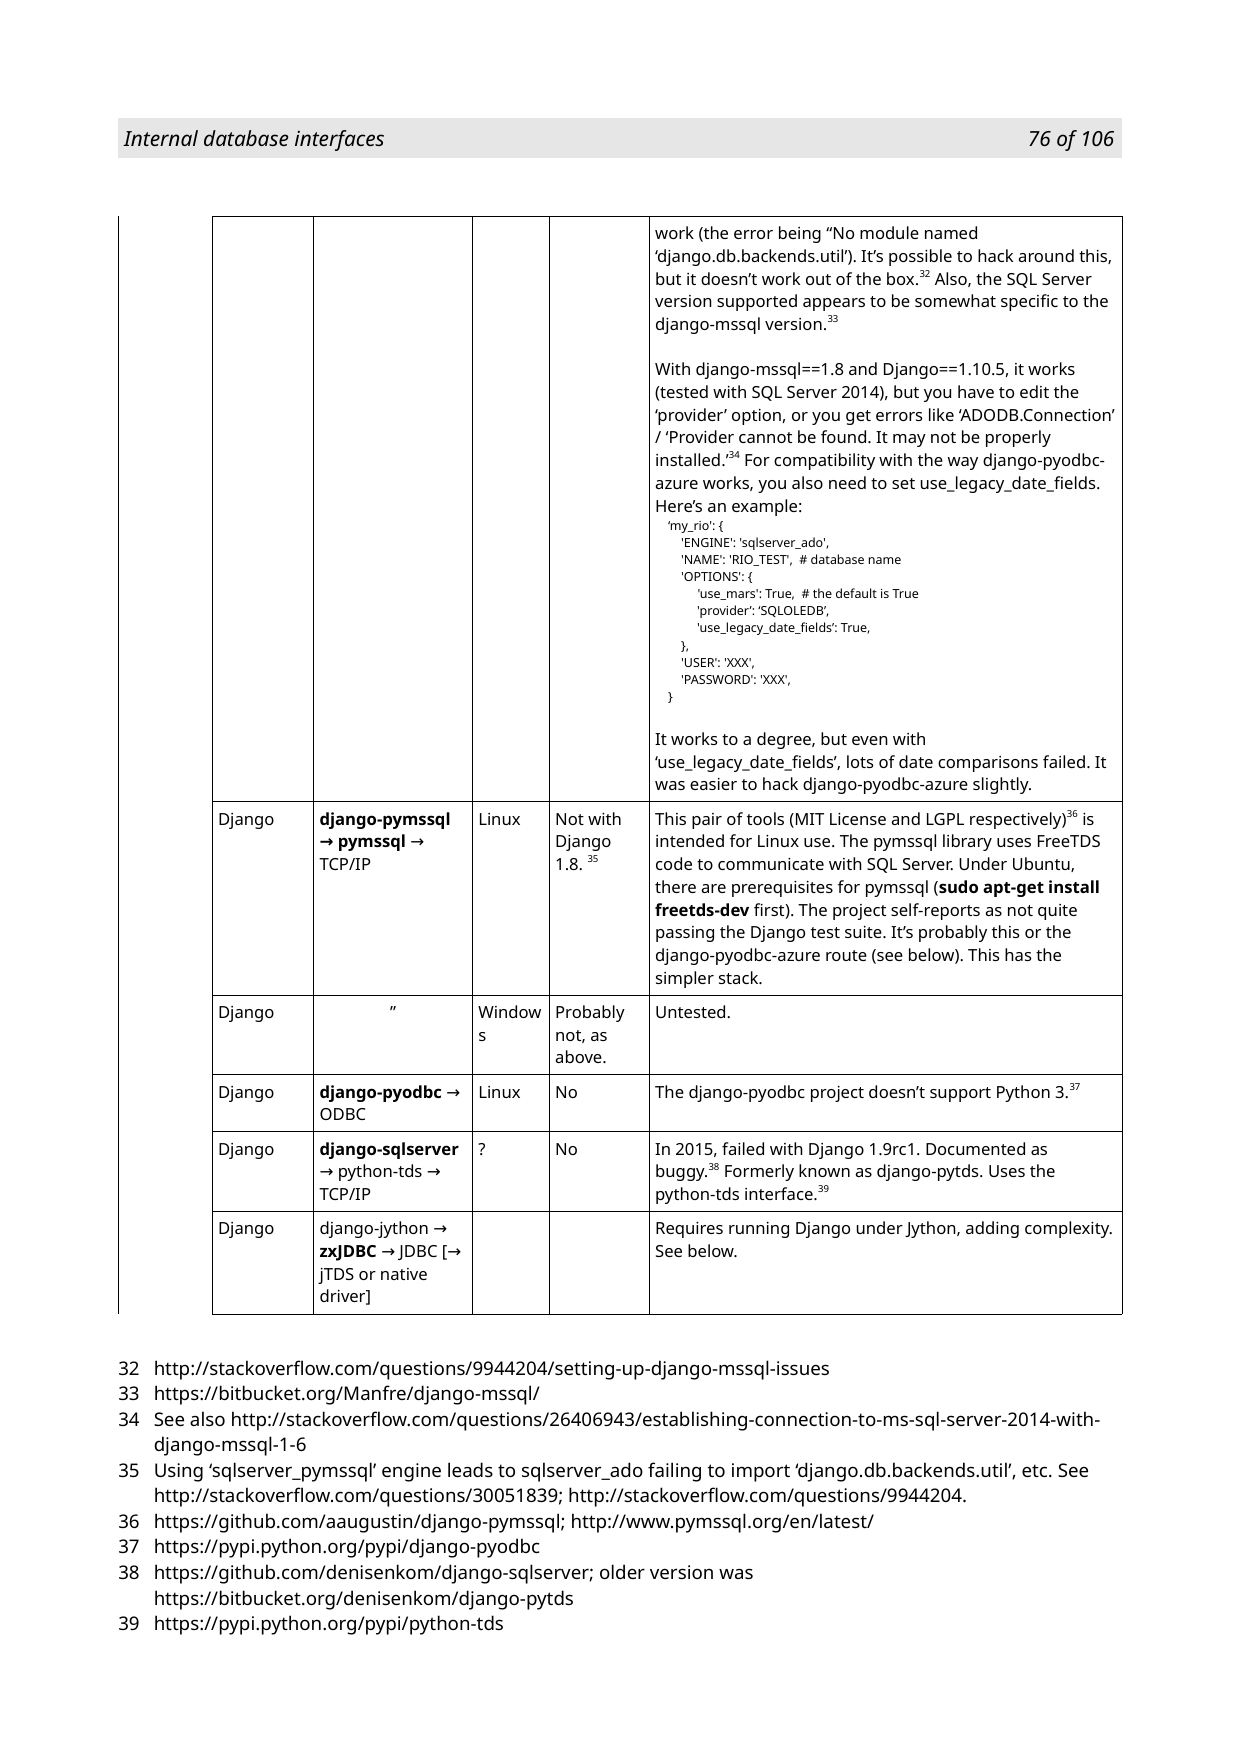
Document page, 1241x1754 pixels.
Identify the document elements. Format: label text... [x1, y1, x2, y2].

table_cell [119, 1211, 212, 1313]
table_cell [119, 1131, 212, 1211]
table_cell In 2015, failed with Django 1.9rc1. Documented as buggy. Formerly known as django-pytds. Uses the python-tds interface. [650, 1132, 1122, 1211]
table_cell Probably not, as above. [550, 996, 649, 1074]
table_cell This pair of tools (MIT License and LGPL respectively) is intended for Linux use. The pymssql library uses FreeTDS code to communicate with SQL Server. Under Ubuntu, there are prerequisites for pymssql (sudo apt-get install freetds-dev first). The project self-reports as not quite passing the Django test suite. It’s probably this or the django-pyodbc-azure route (see below). This has the simpler stack. [650, 802, 1122, 995]
table_cell ? [473, 1132, 549, 1211]
table_cell No [550, 1132, 649, 1211]
table_cell [550, 217, 649, 801]
table_cell ” [314, 996, 472, 1074]
table_cell Django [213, 1075, 313, 1131]
table_cell Untested. [650, 996, 1122, 1074]
table_cell The django-pyodbc project doesn’t support Python 3. [650, 1075, 1122, 1131]
table_cell Django [213, 1132, 313, 1211]
table_cell [119, 216, 212, 801]
table_cell [550, 1212, 649, 1313]
table_cell [473, 217, 549, 801]
table_cell django-sqlserver → python-tds → TCP/IP [314, 1132, 472, 1211]
table_cell django-pyodbc → ODBC [314, 1075, 472, 1131]
table_cell Linux [473, 1075, 549, 1131]
table_cell django-pymssql → pymssql → TCP/IP [314, 802, 472, 995]
table_cell Requires running Django under Jython, adding complexity. See below. [650, 1212, 1122, 1313]
table_cell [314, 217, 472, 801]
table_cell [473, 1212, 549, 1313]
table_cell Not with Django 1.8. [550, 802, 649, 995]
table_cell [119, 1074, 212, 1131]
table_cell No [550, 1075, 649, 1131]
table_cell Linux [473, 802, 549, 995]
table_cell Django [213, 1212, 313, 1313]
table_cell Django [213, 996, 313, 1074]
table_cell work (the error being “No module named ‘django.db.backends.util’). It’s possible to hack around this, but it doesn’t work out of the box. Also, the SQL Server version supported appears to be somewhat specific to the django-mssql version. With django-mssql==1.8 and Django==1.10.5, it works (tested with SQL Server 2014), but you have to edit the ‘provider’ option, or you get errors like ‘ADODB.Connection’ / ‘Provider cannot be found. It may not be properly installed.’ For compatibility with the way django-pyodbc-azure works, you also need to set use_legacy_date_fields. Here’s an example: ‘my_rio': { 'ENGINE': 'sqlserver_ado', 'NAME': 'RIO_TEST', # database name 'OPTIONS': { 'use_mars': True, # the default is True 'provider’: ‘SQLOLEDB’, 'use_legacy_date_fields’: True, }, 'USER': 'XXX', 'PASSWORD': 'XXX', } It works to a degree, but even with ‘use_legacy_date_fields’, lots of date comparisons failed. It was easier to hack django-pyodbc-azure slightly. [650, 217, 1122, 801]
table_cell [119, 995, 212, 1074]
table_cell Windows [473, 996, 549, 1074]
table_cell [213, 217, 313, 801]
table_cell Django [213, 802, 313, 995]
table_cell [119, 801, 212, 995]
table_cell django-jython → zxJDBC → JDBC [→ jTDS or native driver] [314, 1212, 472, 1313]
